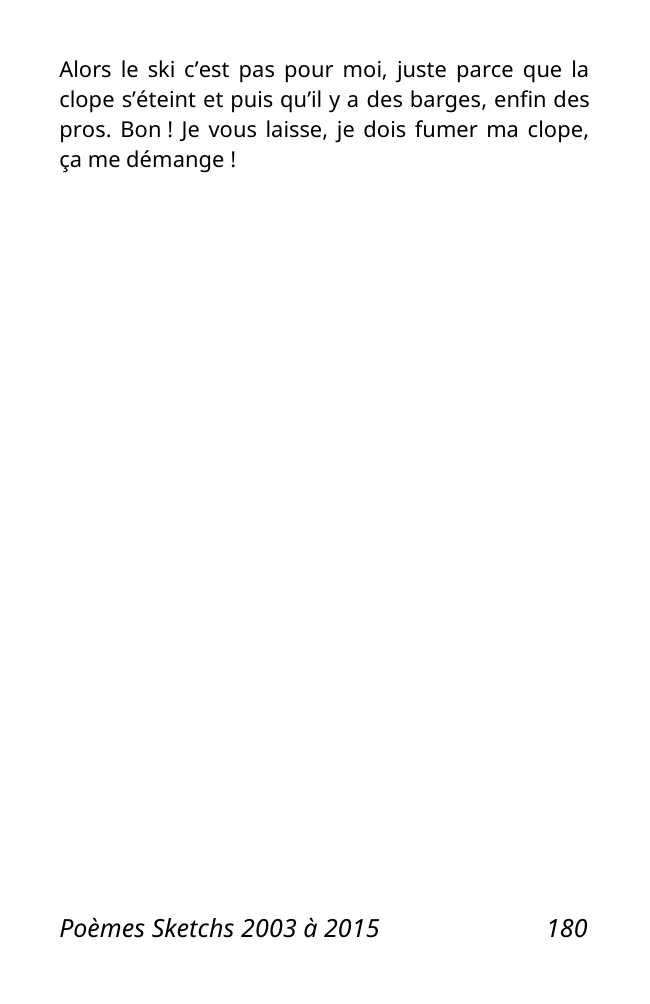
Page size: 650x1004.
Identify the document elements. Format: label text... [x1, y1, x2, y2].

text Alors le ski c’est pas pour moi, juste parce que la clope s’éteint et puis qu’il y a des barges, enfin des pros. Bon ! Je vous laisse, je dois fumer ma clope, ça me démange ! [59, 54, 591, 174]
